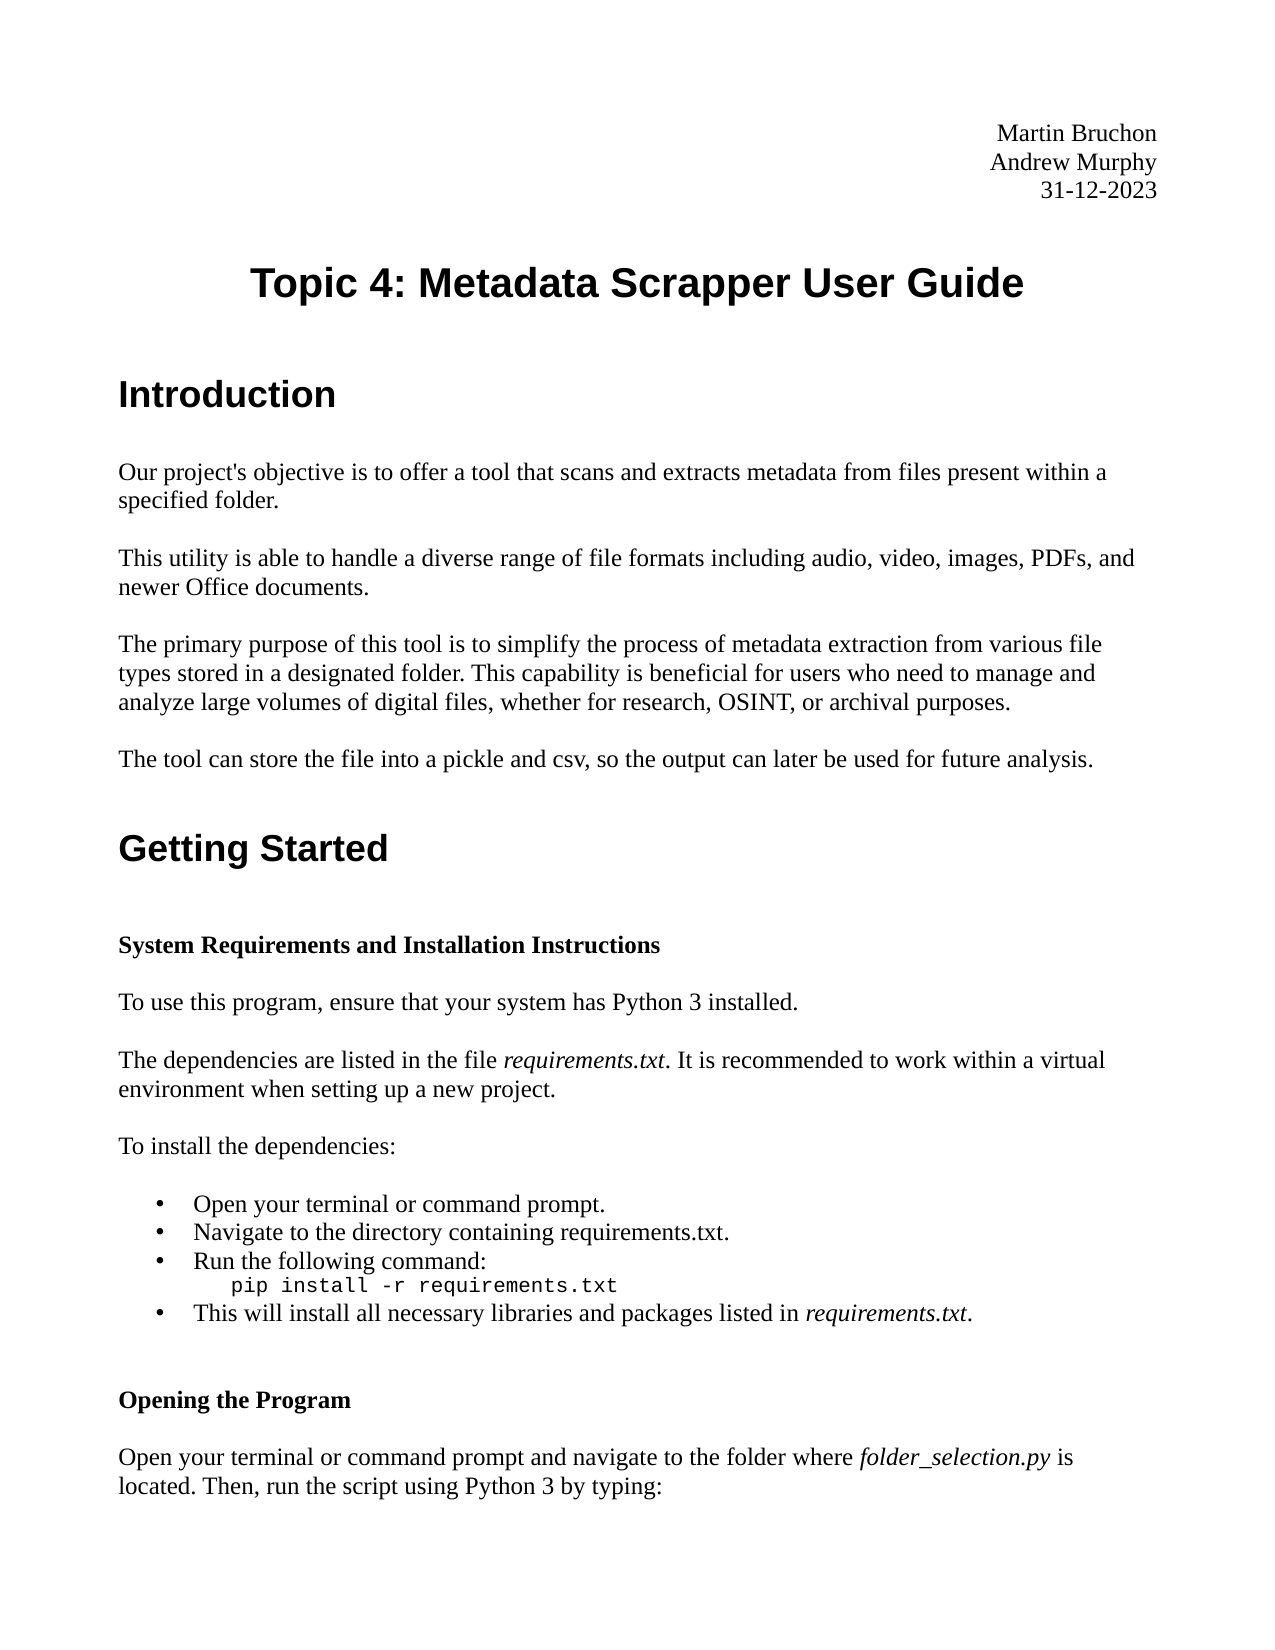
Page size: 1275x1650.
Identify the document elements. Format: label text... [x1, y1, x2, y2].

list Open your terminal or command prompt. [156, 1189, 1157, 1217]
title Topic 4: Metadata Scrapper User Guide [118, 258, 1157, 306]
text Open your terminal or command prompt and navigate to the folder where folder_selection.py is located. Then, run the script using Python 3 by typing: [118, 1442, 1157, 1500]
text System Requirements and Installation Instructions [118, 930, 1157, 959]
text The tool can store the file into a pickle and csv, so the output can later be used for future analysis. [118, 744, 1157, 773]
text To use this program, ensure that your system has Python 3 installed. [118, 987, 1157, 1016]
text Our project's objective is to offer a tool that scans and extracts metadata from files present within a specified folder. [118, 457, 1157, 514]
list This will install all necessary libraries and packages listed in requirements.txt. [156, 1298, 1157, 1327]
list Navigate to the directory containing requirements.txt. [156, 1217, 1157, 1246]
text The dependencies are listed in the file requirements.txt. It is recommended to work within a virtual environment when setting up a new project. [118, 1045, 1157, 1102]
list pip install -r requirements.txt [193, 1275, 1157, 1298]
text The primary purpose of this tool is to simplify the process of metadata extraction from various file types stored in a designated folder. This capability is beneficial for users who need to manage and analyze large volumes of digital files, whether for research, OSINT, or archival purposes. [118, 629, 1157, 715]
subtitle Introduction [118, 372, 1157, 415]
text To install the dependencies: [118, 1131, 1157, 1160]
list Run the following command: [156, 1246, 1157, 1275]
text Andrew Murphy [118, 147, 1157, 176]
text This utility is able to handle a diverse range of file formats including audio, video, images, PDFs, and newer Office documents. [118, 543, 1157, 600]
text Opening the Program [118, 1385, 1157, 1413]
text 31-12-2023 [118, 176, 1157, 204]
text Martin Bruchon [118, 118, 1157, 147]
subtitle Getting Started [118, 827, 1157, 870]
